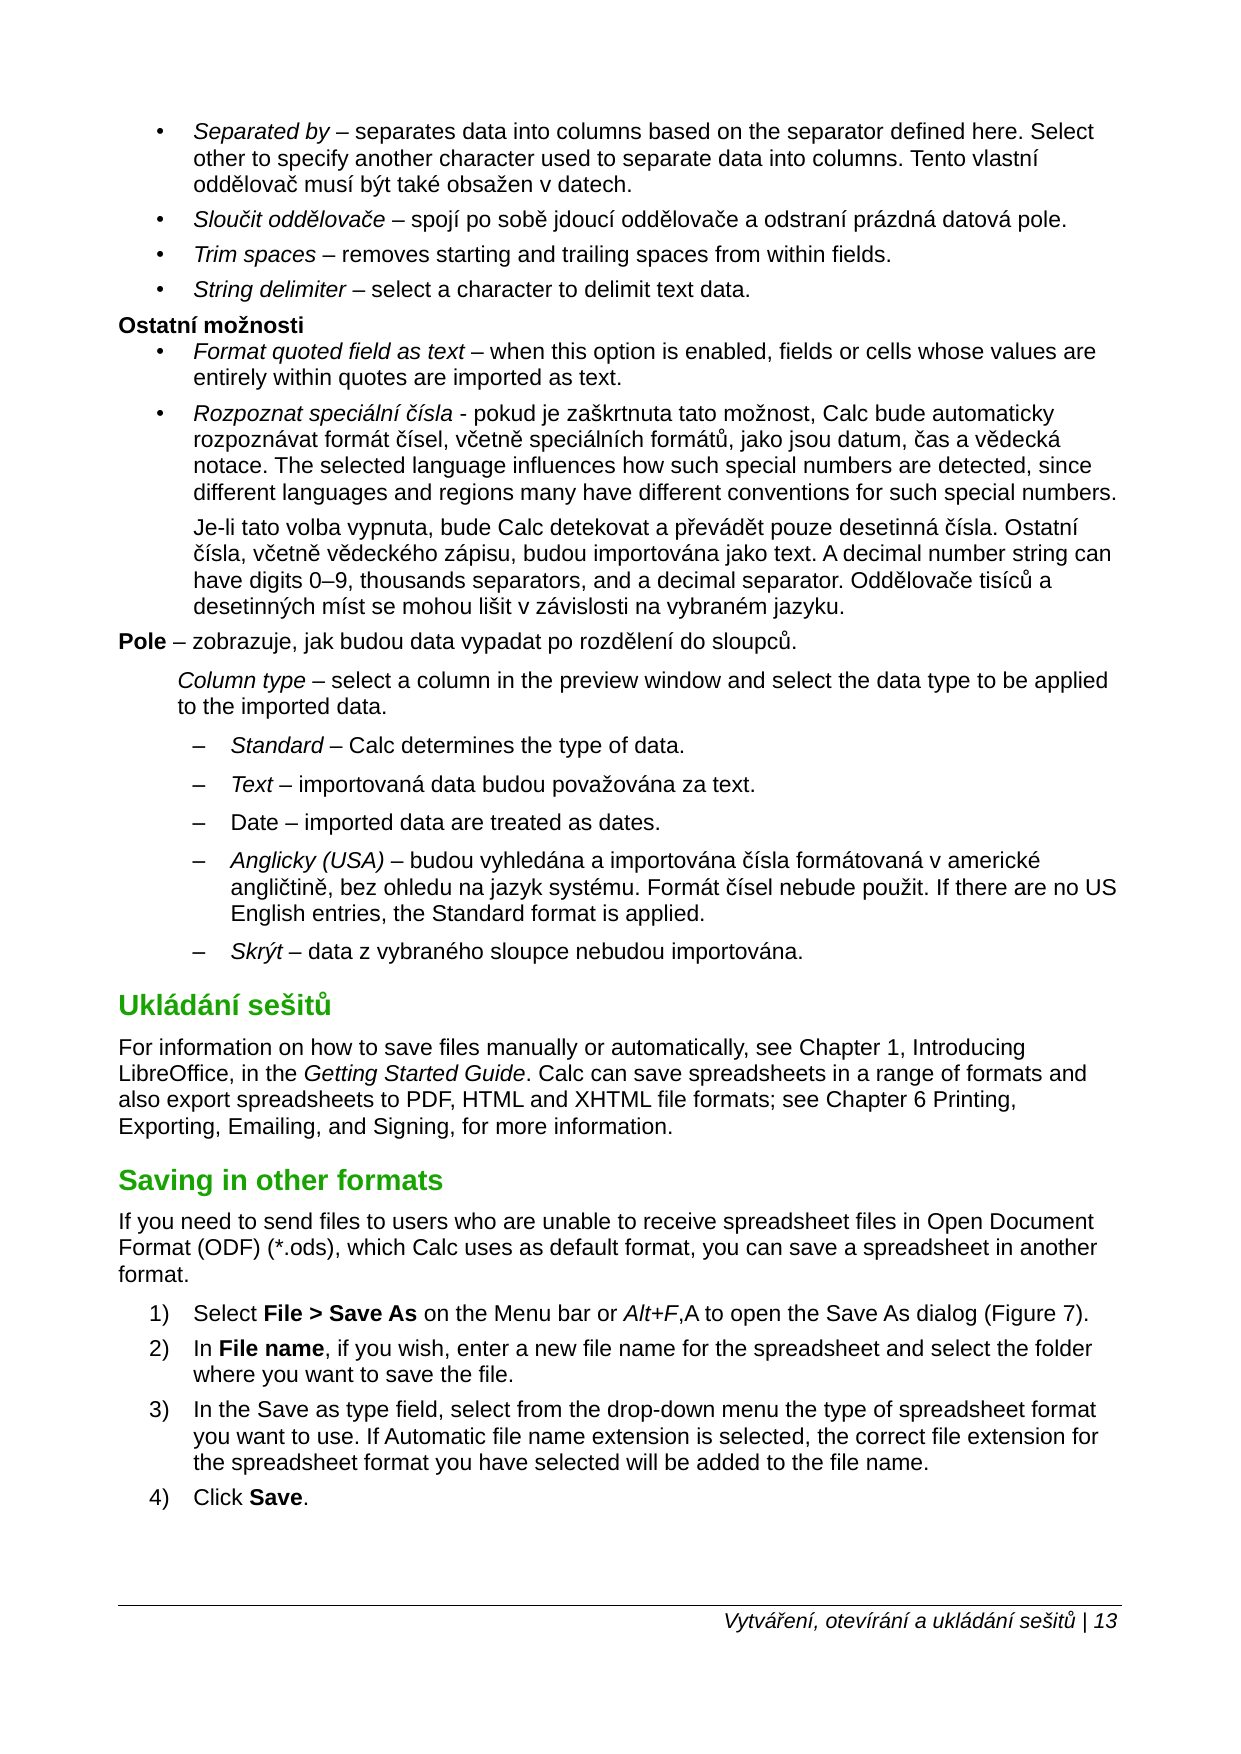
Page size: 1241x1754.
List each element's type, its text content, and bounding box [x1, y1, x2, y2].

list Date – imported data are treated as dates. [192, 809, 1122, 835]
list Trim spaces – removes starting and trailing spaces from within fields. [156, 241, 1122, 268]
list In the Save as type field, select from the drop-down menu the type of spreadsheet format you want to use. If Automatic file name extension is selected, the correct file extension for the spreadsheet format you have selected will be added to the file name. [169, 1396, 1122, 1475]
list Standard – Calc determines the type of data. [192, 732, 1122, 758]
text Column type – select a column in the preview window and select the data type to be applied to the imported data. [177, 667, 1122, 720]
list If you need to send files to users who are unable to receive spreadsheet files in Open Document Format (ODF) (*.ods), which Calc uses as default format, you can save a spreadsheet in another format. [118, 1208, 1122, 1287]
list Text – importovaná data budou považována za text. [192, 771, 1122, 797]
text Ostatní možnosti [118, 312, 1122, 338]
list Skrýt – data z vybraného sloupce nebudou importována. [192, 938, 1122, 964]
list Select File > Save As on the Menu bar or Alt+F,A to open the Save As dialog (Figure 7). [169, 1299, 1122, 1326]
subtitle Saving in other formats [118, 1163, 1122, 1196]
list String delimiter – select a character to delimit text data. [156, 276, 1122, 303]
text Pole – zobrazuje, jak budou data vypadat po rozdělení do sloupců. [118, 628, 1122, 654]
list Sloučit oddělovače – spojí po sobě jdoucí oddělovače a odstraní prázdná datová pole. [156, 206, 1122, 232]
list Rozpoznat speciální čísla - pokud je zaškrtnuta tato možnost, Calc bude automaticky rozpoznávat formát čísel, včetně speciálních formátů, jako jsou datum, čas a vědecká notace. The selected language influences how such special numbers are detected, since different languages and regions many have different conventions for such special numbers. [156, 399, 1122, 505]
list Je-li tato volba vypnuta, bude Calc detekovat a převádět pouze desetinná čísla. Ostatní čísla, včetně vědeckého zápisu, budou importována jako text. A decimal number string can have digits 0–9, thousands separators, and a decimal separator. Oddělovače tisíců a desetinných míst se mohou lišit v závislosti na vybraném jazyku. [156, 514, 1122, 619]
text For information on how to save files manually or automatically, see Chapter 1, Introducing LibreOffice, in the Getting Started Guide. Calc can save spreadsheets in a range of formats and also export spreadsheets to PDF, HTML and XHTML file formats; see Chapter 6 Printing, Exporting, Emailing, and Signing, for more information. [118, 1033, 1122, 1139]
subtitle Ukládání sešitů [118, 988, 1122, 1022]
list Format quoted field as text – when this option is enabled, fields or cells whose values are entirely within quotes are imported as text. [156, 338, 1122, 391]
list Anglicky (USA) – budou vyhledána a importována čísla formátovaná v americké angličtině, bez ohledu na jazyk systému. Formát čísel nebude použit. If there are no US English entries, the Standard format is applied. [192, 847, 1122, 926]
list In File name, if you wish, enter a new file name for the spreadsheet and select the folder where you want to save the file. [169, 1335, 1122, 1387]
list Separated by – separates data into columns based on the separator defined here. Select other to specify another character used to separate data into columns. Tento vlastní oddělovač musí být také obsažen v datech. [156, 118, 1122, 197]
list Click Save. [169, 1484, 1122, 1511]
